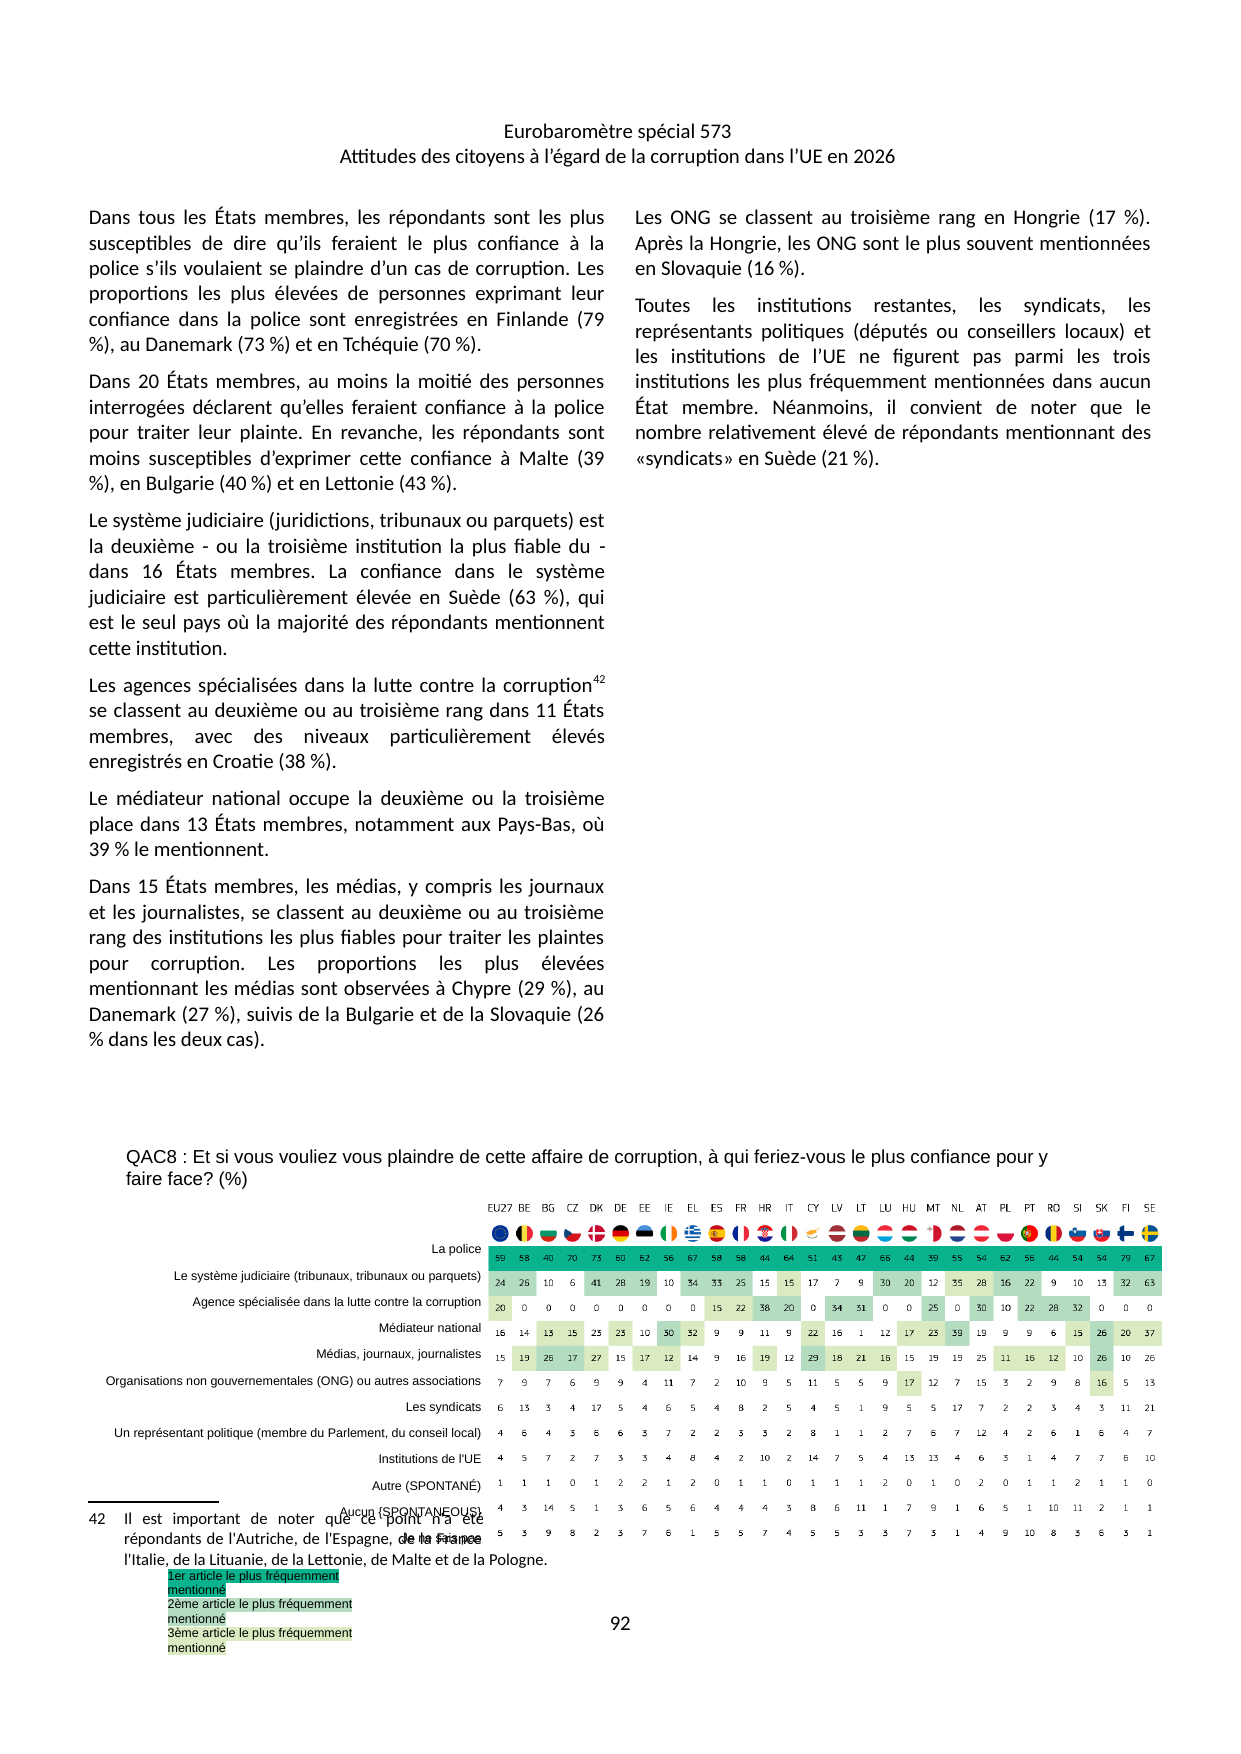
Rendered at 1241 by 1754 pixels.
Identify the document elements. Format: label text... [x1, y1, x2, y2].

text Il est important de noter que ce point n'a été proposé qu'aux répondants de l'Autriche, de l'Espagne, de la France, de la Croatie, de l'Italie, de la Lituanie, de la Lettonie, de Malte et de la Pologne. [88, 1508, 605, 1569]
text Dans tous les États membres, les répondants sont les plus susceptibles de dire qu’ils feraient le plus confiance à la police s’ils voulaient se plaindre d’un cas de corruption. Les proportions les plus élevées de personnes exprimant leur confiance dans la police sont enregistrées en Finlande (79 %), au Danemark (73 %) et en Tchéquie (70 %). [88, 204, 605, 357]
text Les agences spécialisées dans la lutte contre la corruption se classent au deuxième ou au troisième rang dans 11 États membres, avec des niveaux particulièrement élevés enregistrés en Croatie (38 %). [88, 672, 605, 774]
text Dans 15 États membres, les médias, y compris les journaux et les journalistes, se classent au deuxième ou au troisième rang des institutions les plus fiables pour traiter les plaintes pour corruption. Les proportions les plus élevées mentionnant les médias sont observées à Chypre (29 %), au Danemark (27 %), suivis de la Bulgarie et de la Slovaquie (26 % dans les deux cas). [88, 874, 605, 1052]
picture [483, 1195, 1168, 1547]
text Toutes les institutions restantes, les syndicats, les représentants politiques (députés ou conseillers locaux) et les institutions de l’UE ne figurent pas parmi les trois institutions les plus fréquemment mentionnées dans aucun État membre. Néanmoins, il convient de noter que le nombre relativement élevé de répondants mentionnant des «syndicats» en Suède (21 %). [635, 292, 1152, 470]
text Le médiateur national occupe la deuxième ou la troisième place dans 13 États membres, notamment aux Pays-Bas, où 39 % le mentionnent. [88, 786, 605, 862]
text Dans 20 États membres, au moins la moitié des personnes interrogées déclarent qu’elles feraient confiance à la police pour traiter leur plainte. En revanche, les répondants sont moins susceptibles d’exprimer cette confiance à Malte (39 %), en Bulgarie (40 %) et en Lettonie (43 %). [88, 369, 605, 496]
text Les ONG se classent au troisième rang en Hongrie (17 %). Après la Hongrie, les ONG sont le plus souvent mentionnées en Slovaquie (16 %). [635, 204, 1152, 281]
text Le système judiciaire (juridictions, tribunaux ou parquets) est la deuxième ‑ ou la troisième institution la plus fiable du ‑ dans 16 États membres. La confiance dans le système judiciaire est particulièrement élevée en Suède (63 %), qui est le seul pays où la majorité des répondants mentionnent cette institution. [88, 508, 605, 660]
